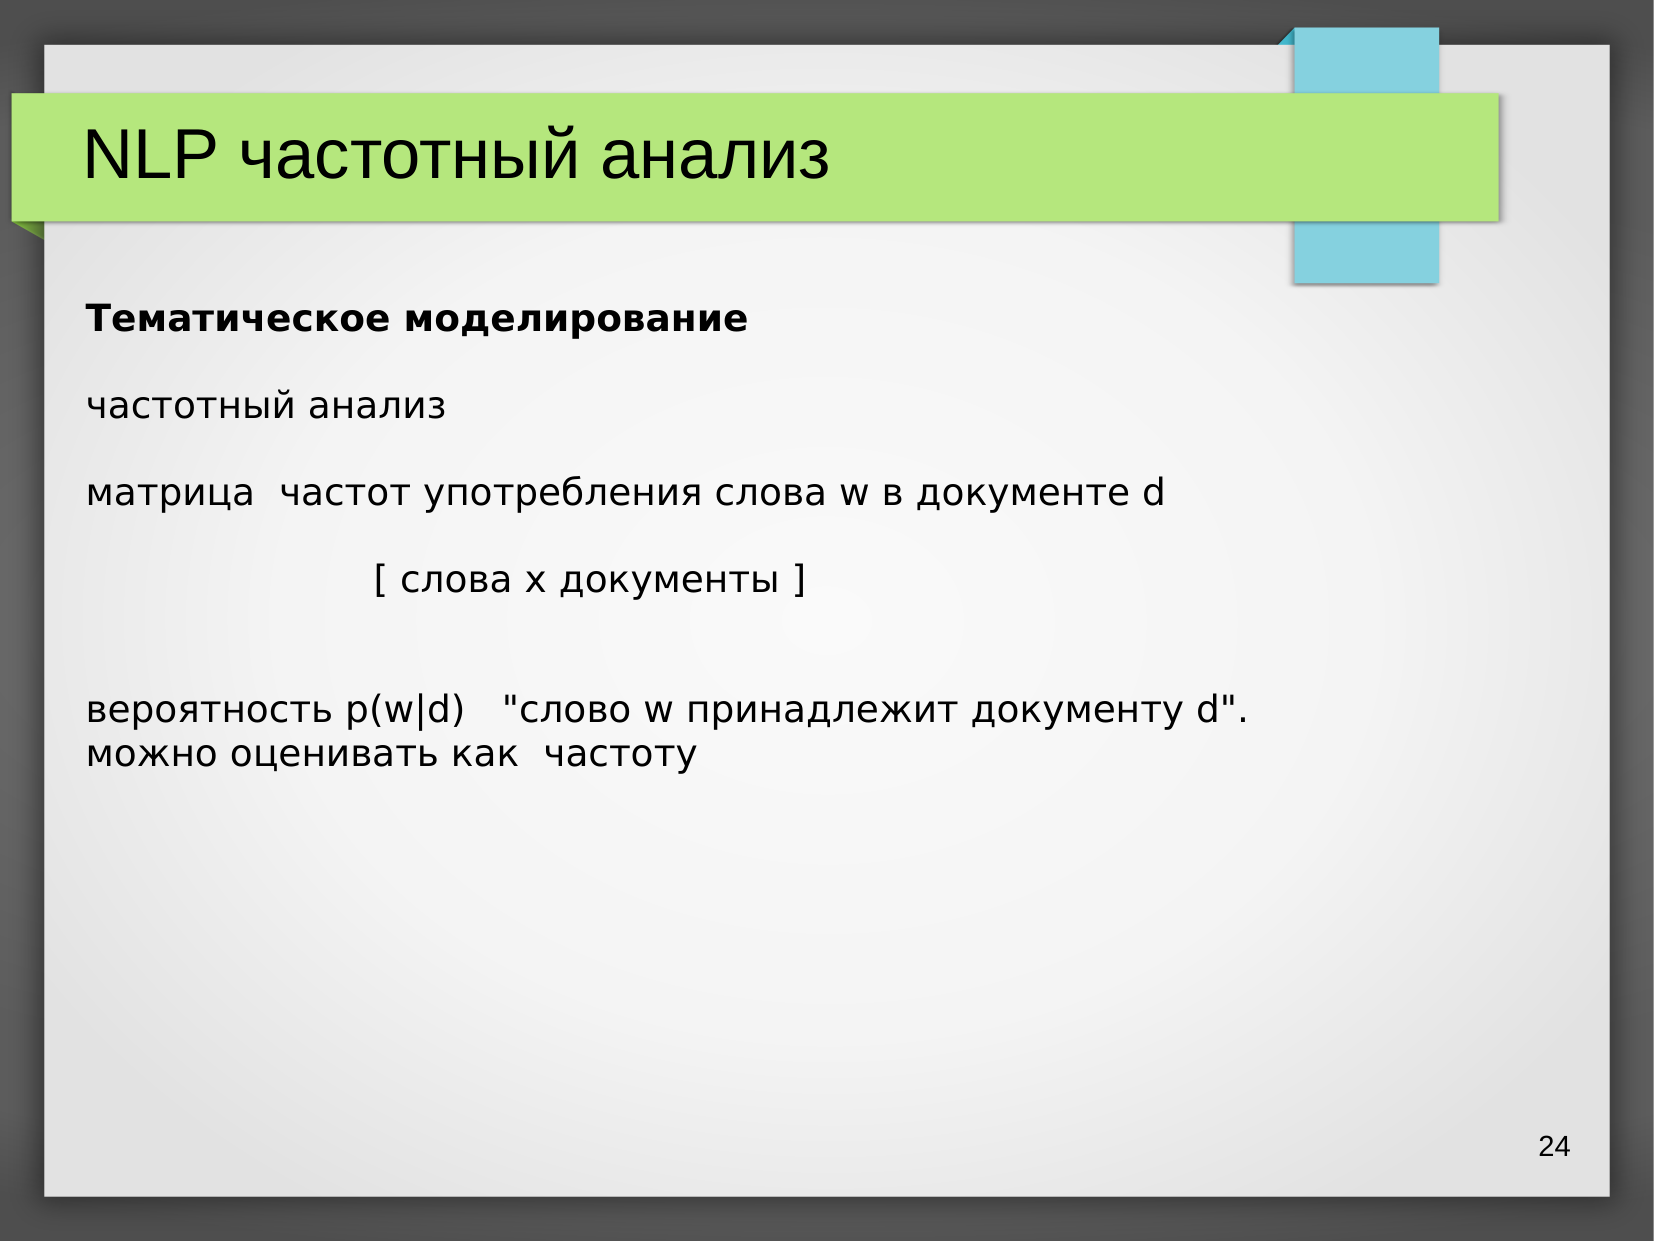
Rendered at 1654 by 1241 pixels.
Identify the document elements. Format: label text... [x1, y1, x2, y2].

picture [0, 0, 1654, 1241]
text_box Тематическое моделирование частотный анализ матрица частот употребления слова w в документе d [ слова x документы ] вероятность p(w|d) "слово w принадлежит документу d". можно оценивать как частоту [70, 289, 1583, 1158]
title NLP частотный анализ [82, 118, 1406, 189]
